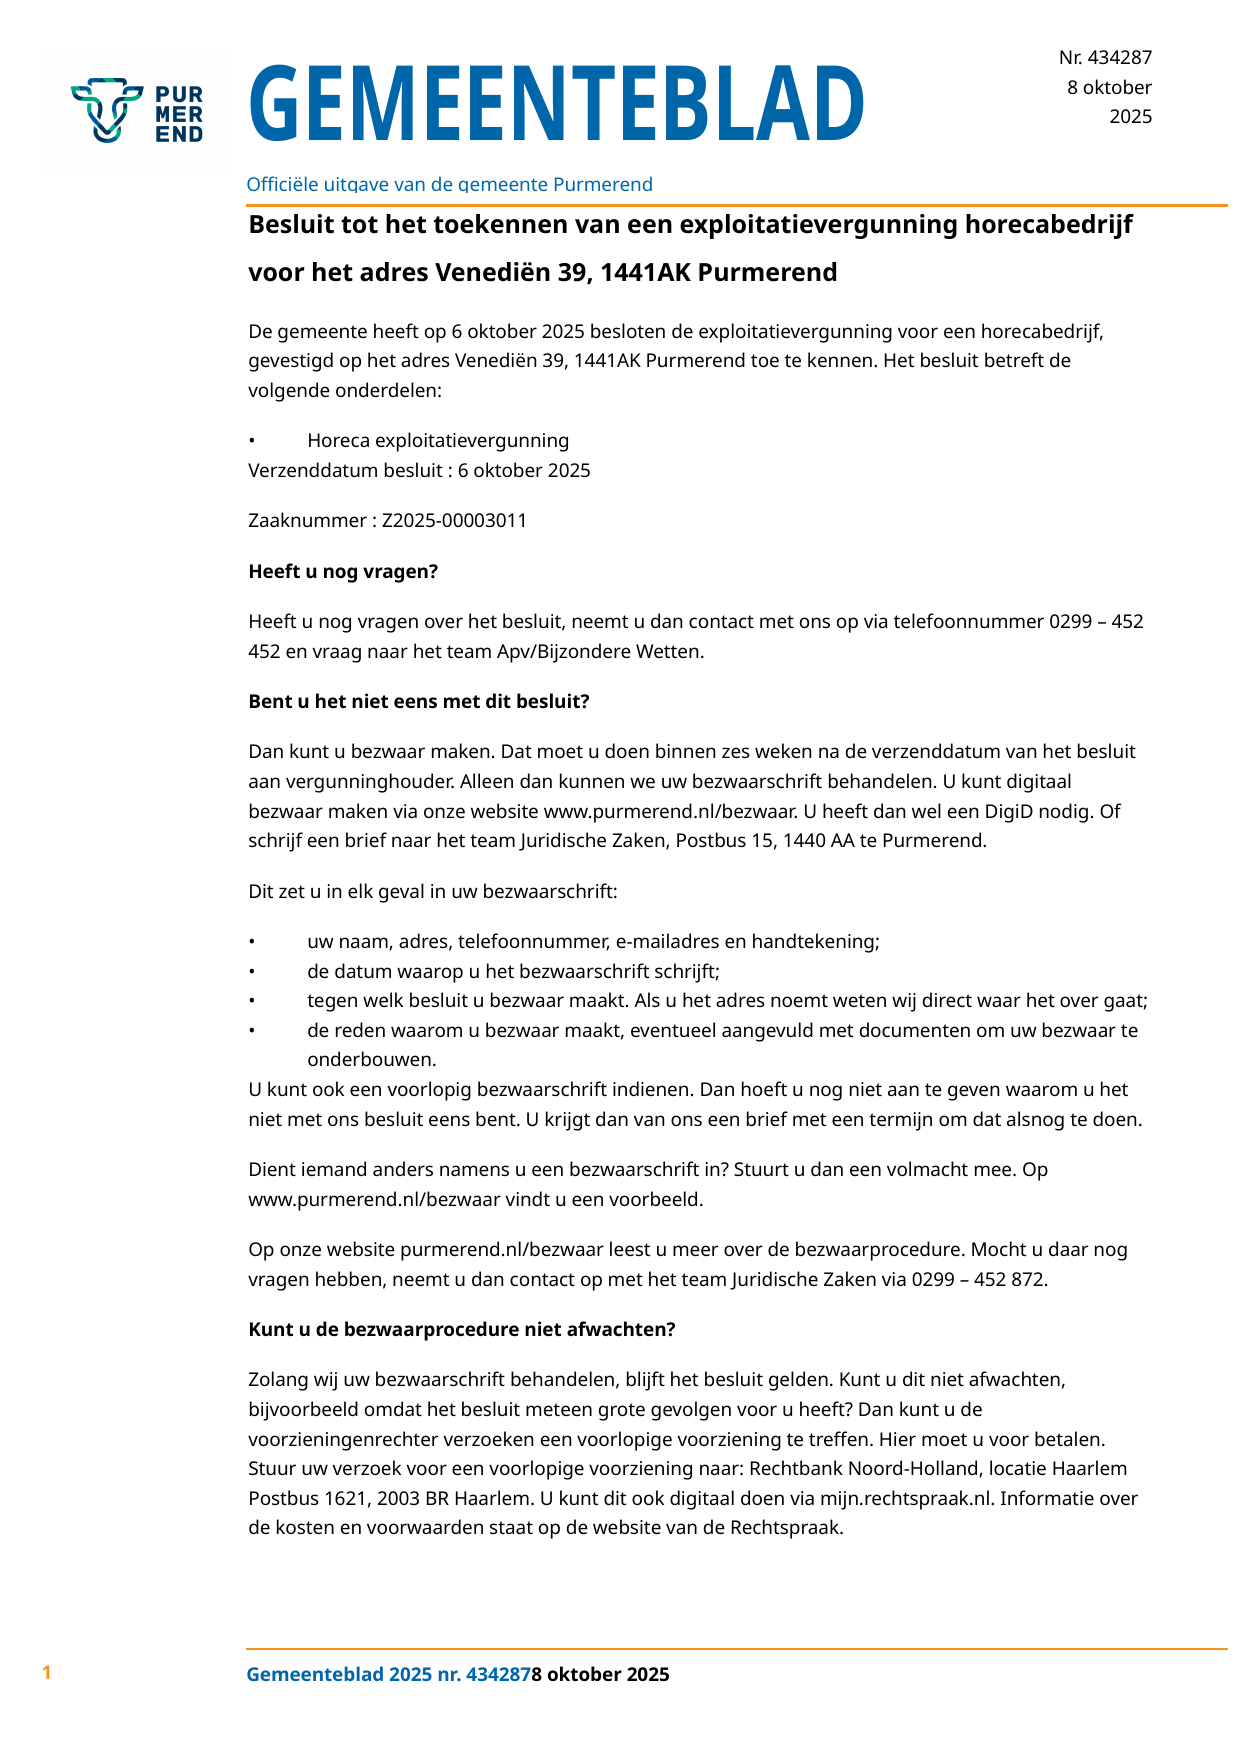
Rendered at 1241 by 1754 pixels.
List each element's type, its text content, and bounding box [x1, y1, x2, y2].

text Kunt u de bezwaarprocedure niet afwachten? [248, 1316, 1152, 1342]
text U kunt ook een voorlopig bezwaarschrift indienen. Dan hoeft u nog niet aan te geven waarom u het niet met ons besluit eens bent. U krijgt dan van ons een brief met een termijn om dat alsnog te doen. [248, 1076, 1152, 1132]
text Heeft u nog vragen? [248, 558, 1152, 584]
text Zolang wij uw bezwaarschrift behandelen, blijft het besluit gelden. Kunt u dit niet afwachten, bijvoorbeeld omdat het besluit meteen grote gevolgen voor u heeft? Dan kunt u de voorzieningenrechter verzoeken een voorlopige voorziening te treffen. Hier moet u voor betalen. Stuur uw verzoek voor een voorlopige voorziening naar: Rechtbank Noord-Holland, locatie Haarlem Postbus 1621, 2003 BR Haarlem. U kunt dit ook digitaal doen via mijn.rechtspraak.nl. Informatie over de kosten en voorwaarden staat op de website van de Rechtspraak. [248, 1367, 1152, 1540]
picture [41, 47, 231, 172]
text Verzenddatum besluit : 6 oktober 2025 [248, 457, 1152, 483]
list tegen welk besluit u bezwaar maakt. Als u het adres noemt weten wij direct waar het over gaat; [248, 987, 1152, 1013]
text Dit zet u in elk geval in uw bezwaarschrift: [248, 878, 1152, 904]
list de reden waarom u bezwaar maakt, eventueel aangevuld met documenten om uw bezwaar te onderbouwen. [248, 1017, 1152, 1072]
text Zaaknummer : Z2025-00003011 [248, 507, 1152, 533]
text Bent u het niet eens met dit besluit? [248, 688, 1152, 714]
list Horeca exploitatievergunning [248, 427, 1152, 453]
text Op onze website purmerend.nl/bezwaar leest u meer over de bezwaarprocedure. Mocht u daar nog vragen hebben, neemt u dan contact op met het team Juridische Zaken via 0299 – 452 872. [248, 1236, 1152, 1292]
text De gemeente heeft op 6 oktober 2025 besloten de exploitatievergunning voor een horecabedrijf, gevestigd op het adres Venediën 39, 1441AK Purmerend toe te kennen. Het besluit betreft de volgende onderdelen: [248, 318, 1152, 403]
text Dient iemand anders namens u een bezwaarschrift in? Stuurt u dan een volmacht mee. Op www.purmerend.nl/bezwaar vindt u een voorbeeld. [248, 1156, 1152, 1212]
text Besluit tot het toekennen van een exploitatievergunning horecabedrijf voor het adres Venediën 39, 1441AK Purmerend [248, 207, 1152, 288]
list de datum waarop u het bezwaarschrift schrijft; [248, 958, 1152, 984]
list uw naam, adres, telefoonnummer, e-mailadres en handtekening; [248, 928, 1152, 954]
text Heeft u nog vragen over het besluit, neemt u dan contact met ons op via telefoonnummer 0299 – 452 452 en vraag naar het team Apv/Bijzondere Wetten. [248, 608, 1152, 664]
text Dan kunt u bezwaar maken. Dat moet u doen binnen zes weken na de verzenddatum van het besluit aan vergunninghouder. Alleen dan kunnen we uw bezwaarschrift behandelen. U kunt digitaal bezwaar maken via onze website www.purmerend.nl/bezwaar. U heeft dan wel een DigiD nodig. Of schrijf een brief naar het team Juridische Zaken, Postbus 15, 1440 AA te Purmerend. [248, 739, 1152, 853]
